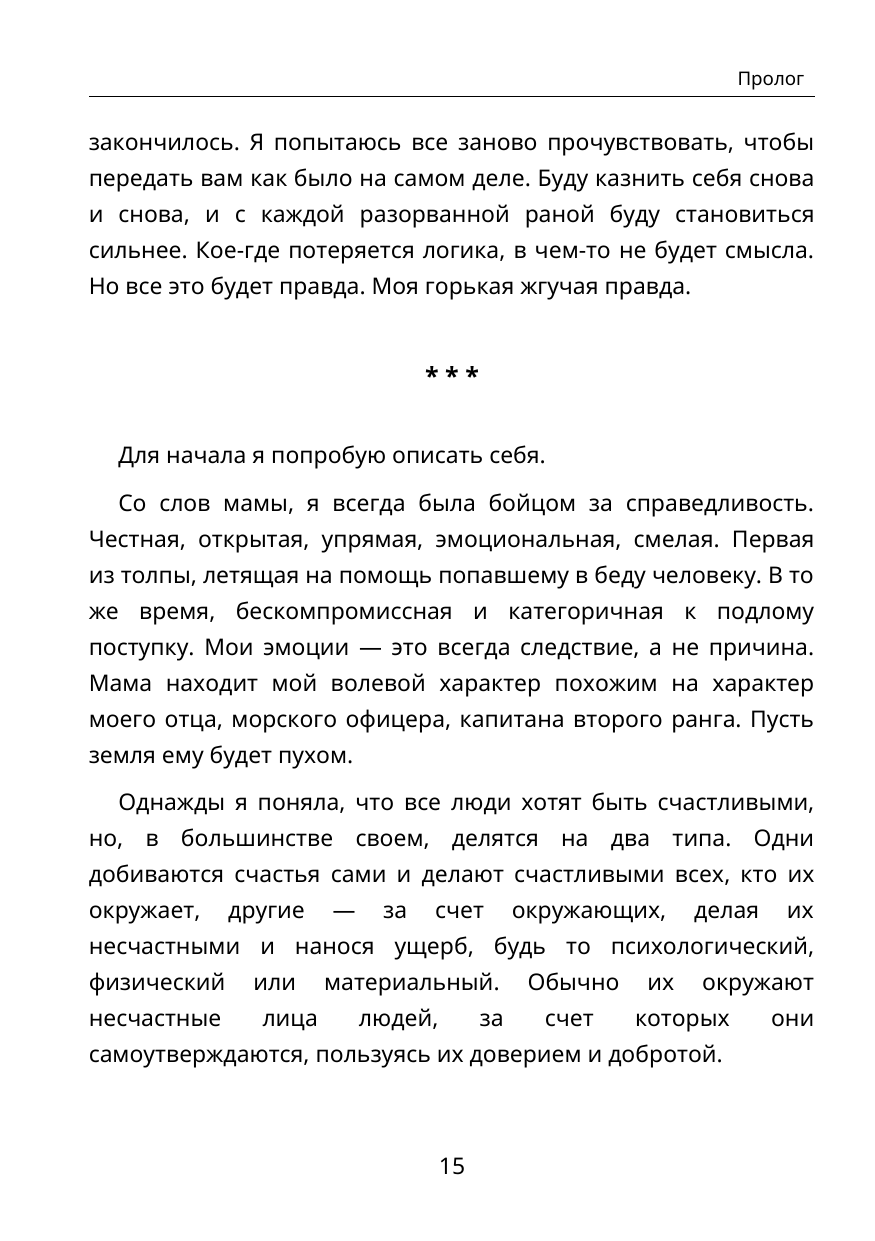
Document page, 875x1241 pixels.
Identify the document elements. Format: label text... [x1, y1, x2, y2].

text закончилось. Я попытаюсь все заново прочувствовать, чтобы передать вам как было на самом деле. Буду казнить себя снова и снова, и с каждой разорванной раной буду становиться сильнее. Кое-где потеряется логика, в чем-то не будет смысла. Но все это будет правда. Моя горькая жгучая правда. [88, 126, 815, 301]
text Однажды я поняла, что все люди хотят быть счастливыми, но, в большинстве своем, делятся на два типа. Одни добиваются счастья сами и делают счастливыми всех, кто их окружает, другие — за счет окружающих, делая их несчастными и нанося ущерб, будь то психологический, физический или материальный. Обычно их окружают несчастные лица людей, за счет которых они самоутверждаются, пользуясь их доверием и добротой. [88, 786, 815, 1069]
subtitle * * * [88, 359, 815, 393]
text Для начала я попробую описать себя. [88, 439, 815, 471]
text Со слов мамы, я всегда была бойцом за справедливость. Честная, открытая, упрямая, эмоциональная, смелая. Первая из толпы, летящая на помощь попавшему в беду человеку. В то же время, бескомпромиссная и категоричная к подлому поступку. Мои эмоции — это всегда следствие, а не причина. Мама находит мой волевой характер похожим на характер моего отца, морского офицера, капитана второго ранга. Пусть земля ему будет пухом. [88, 487, 815, 770]
